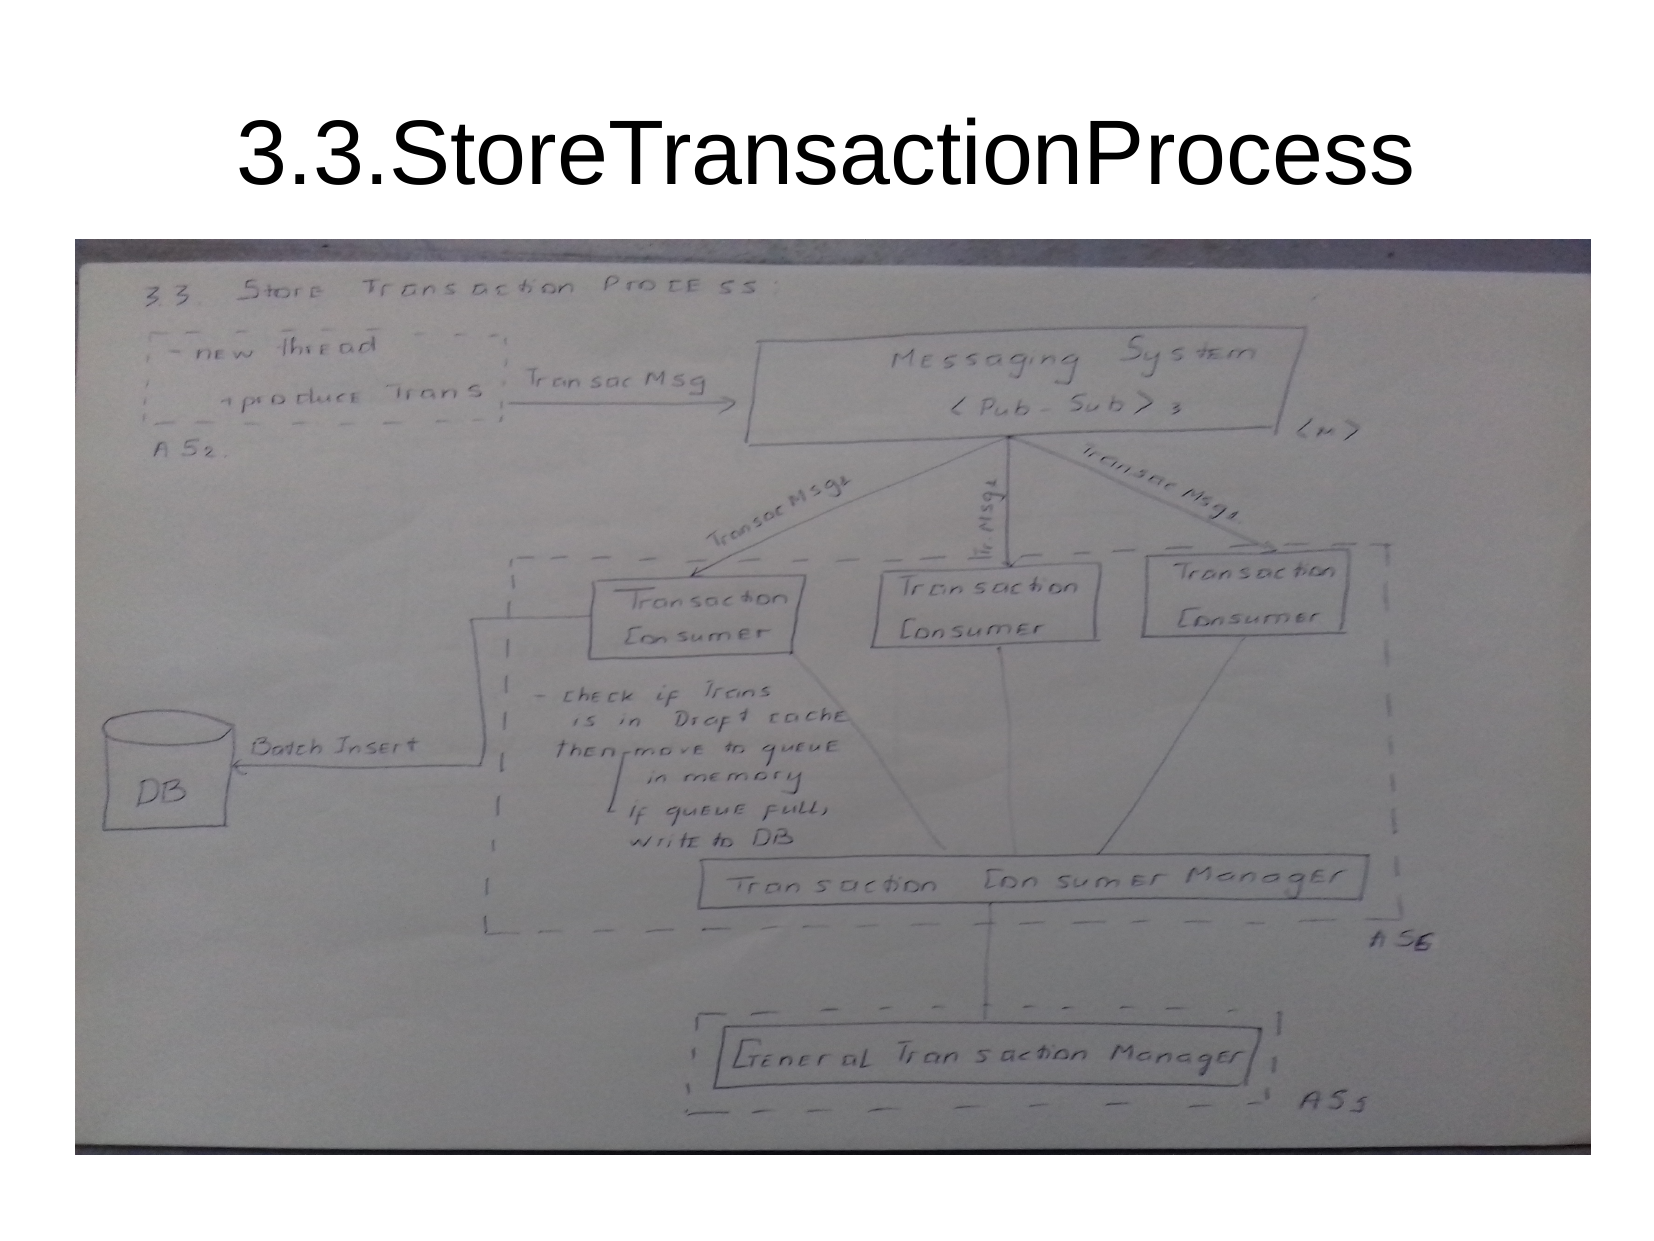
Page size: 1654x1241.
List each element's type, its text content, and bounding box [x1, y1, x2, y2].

picture [75, 239, 1591, 1156]
title 3.3.StoreTransactionProcess [82, 49, 1571, 239]
